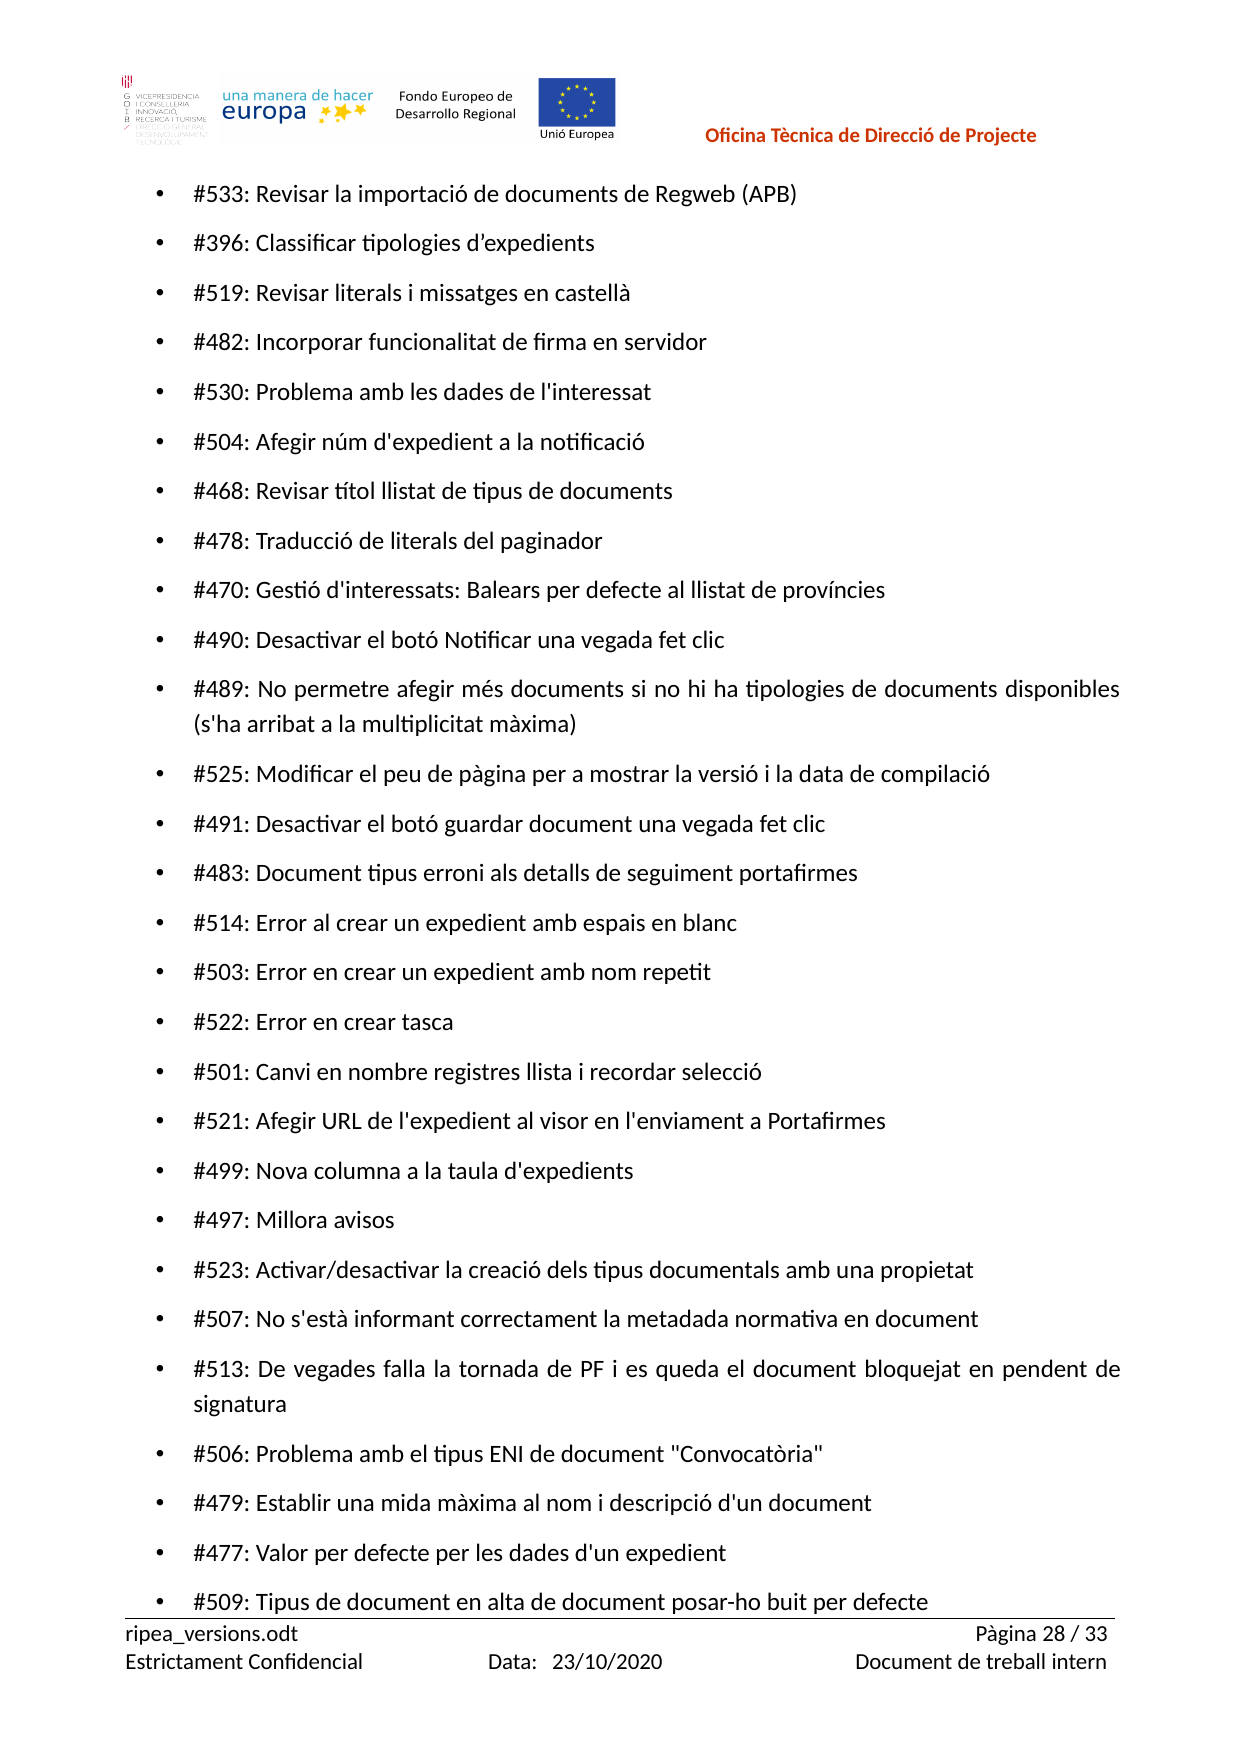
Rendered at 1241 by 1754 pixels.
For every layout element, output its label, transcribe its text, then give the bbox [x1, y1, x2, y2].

list #483: Document tipus erroni als detalls de seguiment portafirmes [156, 857, 1122, 888]
list #470: Gestió d'interessats: Balears per defecte al llistat de províncies [156, 574, 1122, 605]
list #490: Desactivar el botó Notificar una vegada fet clic [156, 624, 1122, 654]
list #482: Incorporar funcionalitat de firma en servidor [156, 326, 1122, 357]
list #506: Problema amb el tipus ENI de document "Convocatòria" [156, 1438, 1122, 1468]
list #519: Revisar literals i missatges en castellà [156, 277, 1122, 307]
list #468: Revisar títol llistat de tipus de documents [156, 475, 1122, 506]
list #507: No s'està informant correctament la metadada normativa en document [156, 1303, 1122, 1334]
list #491: Desactivar el botó guardar document una vegada fet clic [156, 808, 1122, 838]
list #489: No permetre afegir més documents si no hi ha tipologies de documents disponibles (s'ha arribat a la multiplicitat màxima) [156, 673, 1122, 739]
list #521: Afegir URL de l'expedient al visor en l'enviament a Portafirmes [156, 1105, 1122, 1136]
list #499: Nova columna a la taula d'expedients [156, 1155, 1122, 1185]
list #477: Valor per defecte per les dades d'un expedient [156, 1537, 1122, 1567]
list #504: Afegir núm d'expedient a la notificació [156, 426, 1122, 456]
list #530: Problema amb les dades de l'interessat [156, 376, 1122, 407]
list #396: Classificar tipologies d’expedients [156, 227, 1122, 258]
list #514: Error al crear un expedient amb espais en blanc [156, 907, 1122, 937]
list #501: Canvi en nombre registres llista i recordar selecció [156, 1056, 1122, 1086]
list #523: Activar/desactivar la creació dels tipus documentals amb una propietat [156, 1254, 1122, 1284]
list #479: Establir una mida màxima al nom i descripció d'un document [156, 1487, 1122, 1518]
list #525: Modificar el peu de pàgina per a mostrar la versió i la data de compilació [156, 758, 1122, 789]
list #497: Millora avisos [156, 1204, 1122, 1235]
list #522: Error en crear tasca [156, 1006, 1122, 1037]
picture [219, 73, 621, 147]
list #478: Traducció de literals del paginador [156, 525, 1122, 555]
picture [118, 73, 213, 147]
list #513: De vegades falla la tornada de PF i es queda el document bloquejat en pendent de signatura [156, 1353, 1122, 1419]
list #503: Error en crear un expedient amb nom repetit [156, 956, 1122, 987]
list #509: Tipus de document en alta de document posar-ho buit per defecte [156, 1586, 1122, 1617]
list #533: Revisar la importació de documents de Regweb (APB) [156, 178, 1122, 208]
